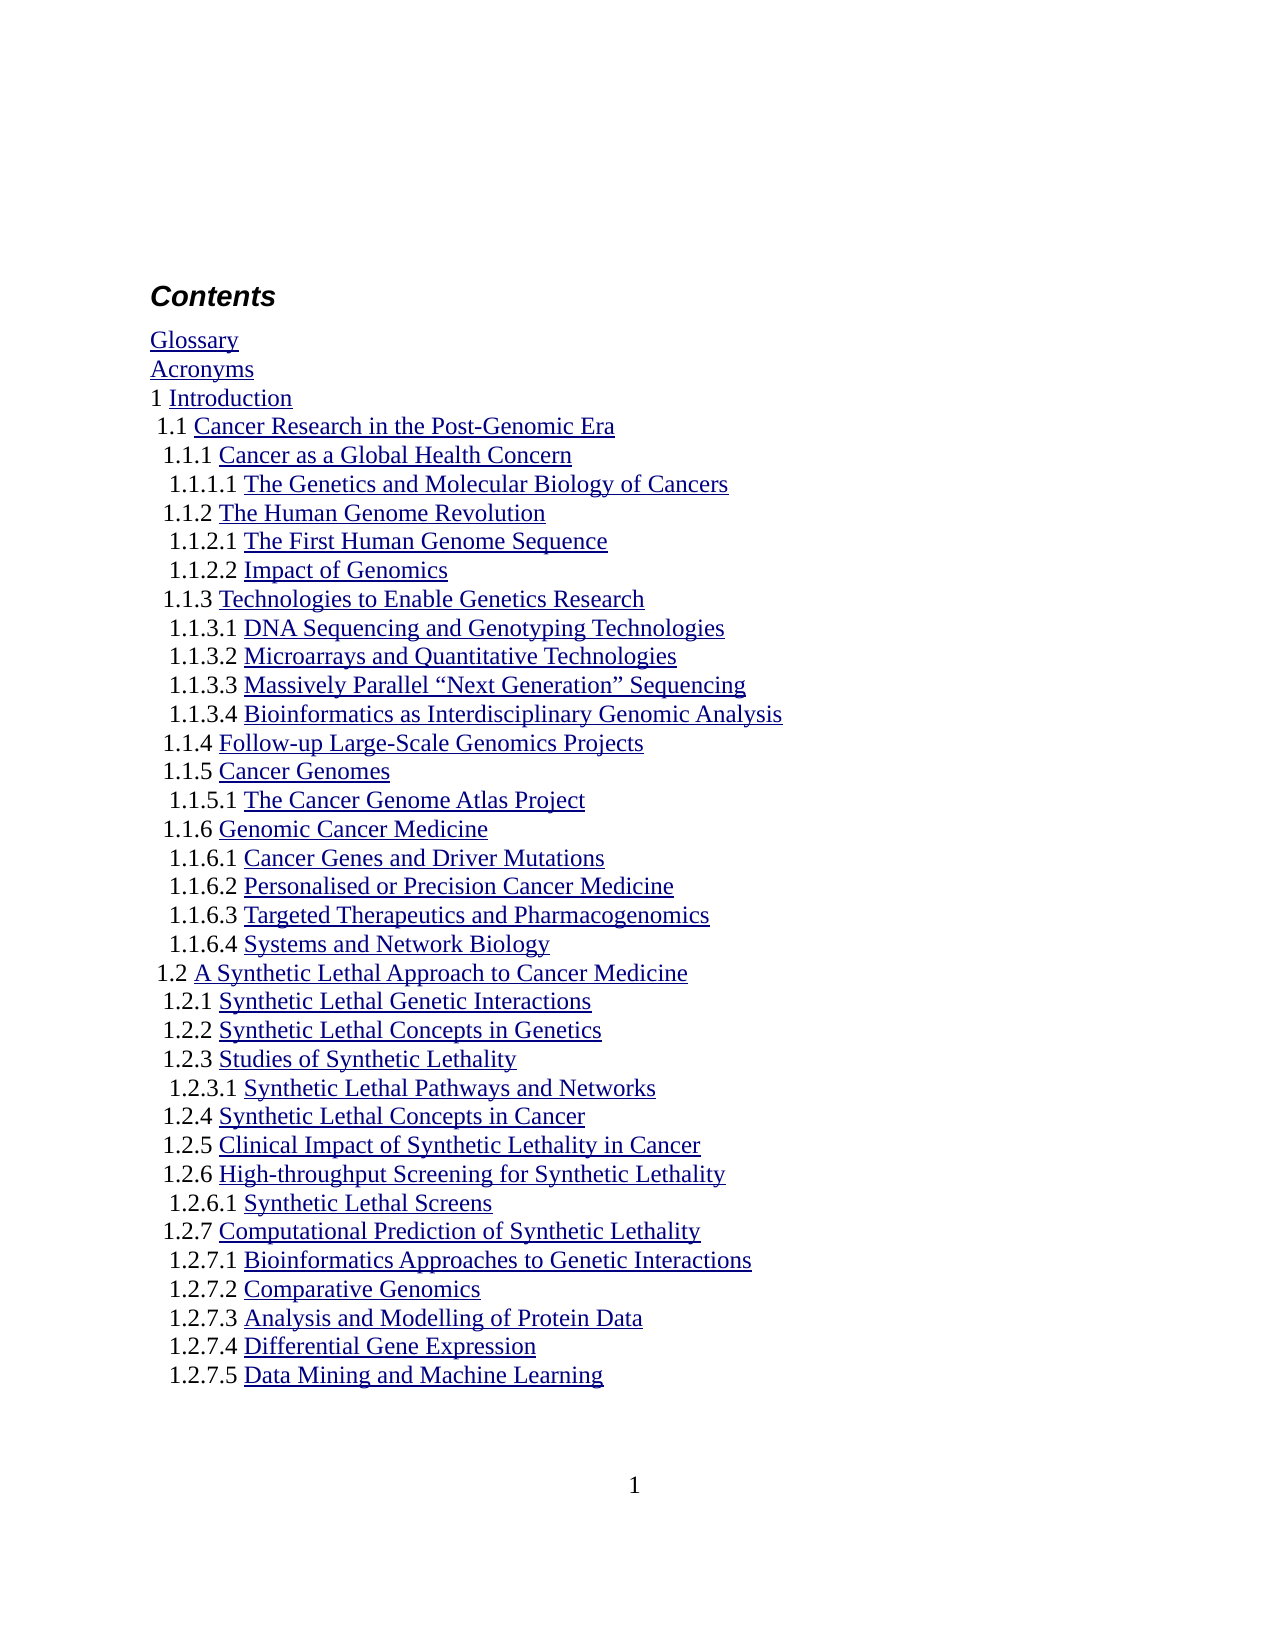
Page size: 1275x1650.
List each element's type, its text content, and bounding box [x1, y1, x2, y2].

text [150, 1398, 1125, 1427]
text Glossary Acronyms 1 Introduction 1.1 Cancer Research in the Post-Genomic Era 1.1.1 Cancer as a Global Health Concern 1.1.1.1 The Genetics and Molecular Biology of Cancers 1.1.2 The Human Genome Revolution 1.1.2.1 The First Human Genome Sequence 1.1.2.2 Impact of Genomics 1.1.3 Technologies to Enable Genetics Research 1.1.3.1 DNA Sequencing and Genotyping Technologies 1.1.3.2 Microarrays and Quantitative Technologies 1.1.3.3 Massively Parallel “Next Generation” Sequencing 1.1.3.4 Bioinformatics as Interdisciplinary Genomic Analysis 1.1.4 Follow-up Large-Scale Genomics Projects 1.1.5 Cancer Genomes 1.1.5.1 The Cancer Genome Atlas Project 1.1.6 Genomic Cancer Medicine 1.1.6.1 Cancer Genes and Driver Mutations 1.1.6.2 Personalised or Precision Cancer Medicine 1.1.6.3 Targeted Therapeutics and Pharmacogenomics 1.1.6.4 Systems and Network Biology 1.2 A Synthetic Lethal Approach to Cancer Medicine 1.2.1 Synthetic Lethal Genetic Interactions 1.2.2 Synthetic Lethal Concepts in Genetics 1.2.3 Studies of Synthetic Lethality 1.2.3.1 Synthetic Lethal Pathways and Networks 1.2.4 Synthetic Lethal Concepts in Cancer 1.2.5 Clinical Impact of Synthetic Lethality in Cancer 1.2.6 High-throughput Screening for Synthetic Lethality 1.2.6.1 Synthetic Lethal Screens 1.2.7 Computational Prediction of Synthetic Lethality 1.2.7.1 Bioinformatics Approaches to Genetic Interactions 1.2.7.2 Comparative Genomics 1.2.7.3 Analysis and Modelling of Protein Data 1.2.7.4 Differential Gene Expression 1.2.7.5 Data Mining and Machine Learning [150, 325, 1125, 1389]
subtitle Contents [150, 279, 1125, 313]
